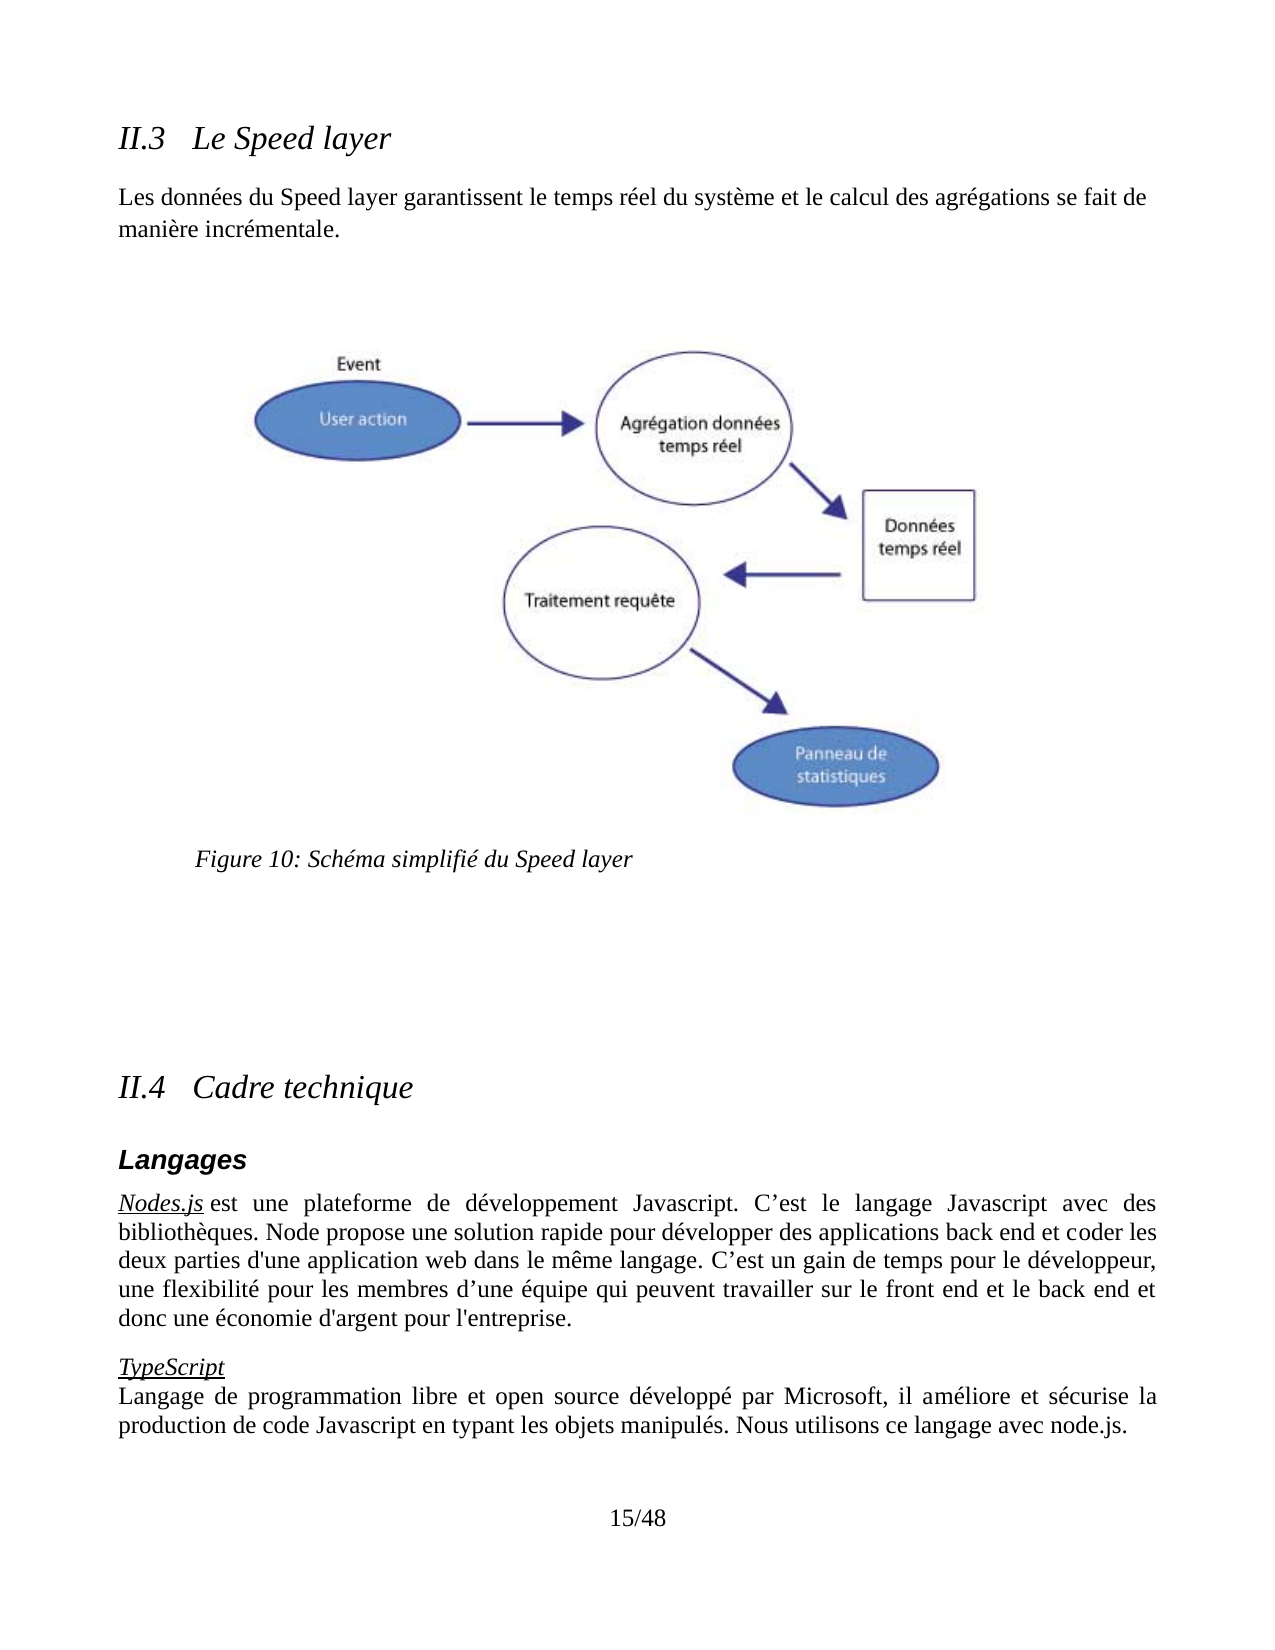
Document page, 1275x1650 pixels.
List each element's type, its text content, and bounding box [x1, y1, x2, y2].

subtitle Le Speed layer [118, 118, 1157, 157]
subtitle Langages [118, 1143, 1157, 1175]
text Nodes.js est une plateforme de développement Javascript. C’est le langage Javascript avec des bibliothèques. Node propose une solution rapide pour développer des applications back end et coder les deux parties d'une application web dans le même langage. C’est un gain de temps pour le développeur, une flexibilité pour les membres d’une équipe qui peuvent travailler sur le front end et le back end et donc une économie d'argent pour l'entreprise. [118, 1188, 1157, 1332]
subtitle Cadre technique [118, 1067, 1157, 1106]
text Les données du Speed layer garantissent le temps réel du système et le calcul des agrégations se fait de manière incrémentale. [118, 182, 1157, 243]
text Figure 10: Schéma simplifié du Speed layer [195, 839, 1043, 873]
picture [194, 313, 1044, 839]
text TypeScript Langage de programmation libre et open source développé par Microsoft, il améliore et sécurise la production de code Javascript en typant les objets manipulés. Nous utilisons ce langage avec node.js. [118, 1352, 1157, 1438]
